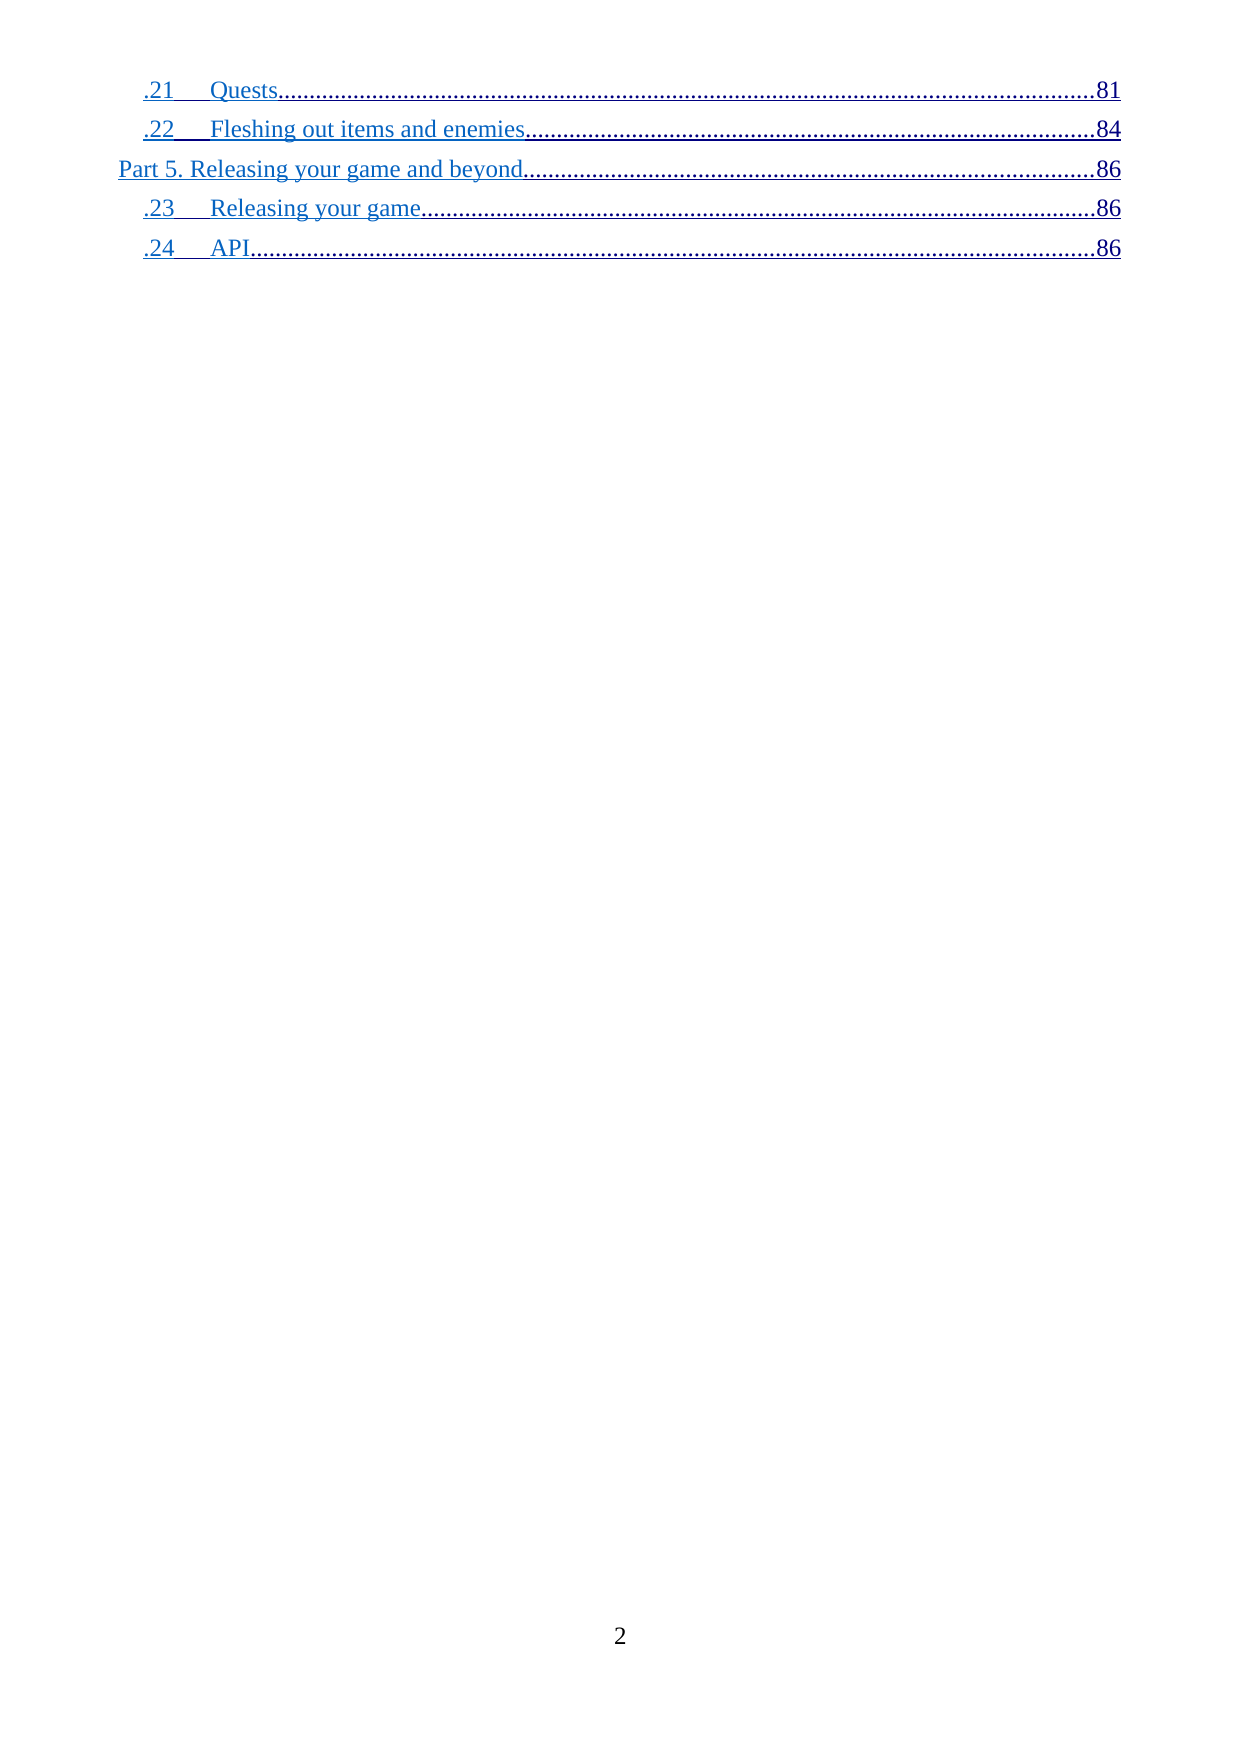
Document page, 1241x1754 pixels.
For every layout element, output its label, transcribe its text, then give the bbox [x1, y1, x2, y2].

text .24 API 86 [143, 233, 1122, 262]
text .23 Releasing your game 86 [143, 193, 1122, 222]
text .22 Fleshing out items and enemies 84 [143, 114, 1122, 143]
text .21 Quests 81 [143, 75, 1122, 104]
text Part 5. Releasing your game and beyond 86 [118, 154, 1122, 183]
